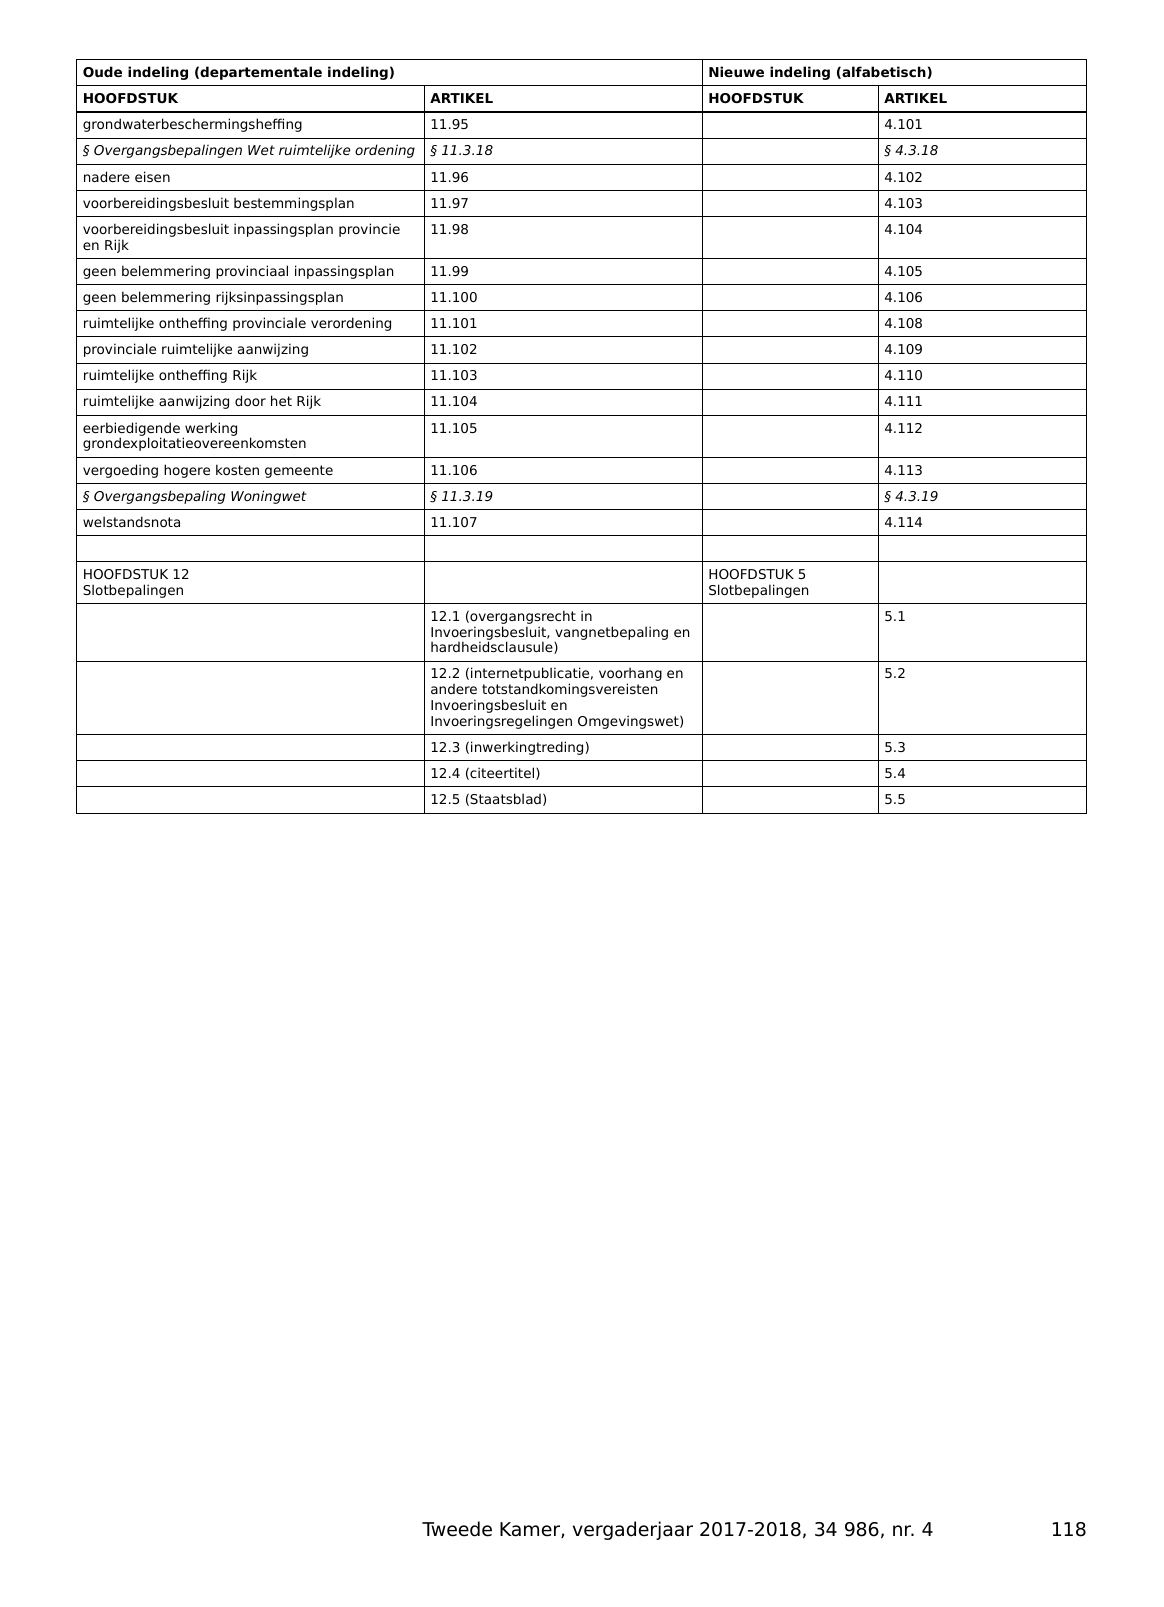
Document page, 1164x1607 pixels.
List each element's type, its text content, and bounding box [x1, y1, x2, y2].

table_cell welstandsnota [77, 510, 424, 535]
table_cell 11.104 [425, 390, 702, 415]
table_cell 11.99 [425, 259, 702, 284]
table_cell voorbereidingsbesluit inpassingsplan provincie en Rijk [77, 217, 424, 258]
table_cell § 4.3.19 [879, 484, 1086, 509]
table_cell [77, 787, 424, 812]
table_cell [703, 259, 878, 284]
table_cell 4.102 [879, 165, 1086, 190]
table_cell HOOFDSTUK 12 Slotbepalingen [77, 562, 424, 603]
table_cell [879, 562, 1086, 603]
table_cell ruimtelijke ontheffing provinciale verordening [77, 311, 424, 336]
table_cell 11.107 [425, 510, 702, 535]
table_cell [703, 416, 878, 457]
table_cell 11.95 [425, 113, 702, 137]
table_cell [703, 735, 878, 760]
table_cell 11.98 [425, 217, 702, 258]
table_cell voorbereidingsbesluit bestemmingsplan [77, 191, 424, 216]
table_cell [425, 562, 702, 603]
table_cell § 11.3.19 [425, 484, 702, 509]
table_cell [879, 536, 1086, 561]
table_cell 5.4 [879, 761, 1086, 786]
table_cell 4.111 [879, 390, 1086, 415]
table_cell [703, 364, 878, 388]
table_cell ruimtelijke aanwijzing door het Rijk [77, 390, 424, 415]
table_cell [703, 761, 878, 786]
table_cell 4.114 [879, 510, 1086, 535]
table_cell 11.102 [425, 337, 702, 362]
table_cell 4.103 [879, 191, 1086, 216]
table_header Oude indeling (departementale indeling) [77, 60, 702, 85]
table_cell 4.109 [879, 337, 1086, 362]
table_cell 12.4 (citeertitel) [425, 761, 702, 786]
table_cell [703, 285, 878, 310]
table_cell [703, 217, 878, 258]
table_cell [425, 536, 702, 561]
table_cell [703, 337, 878, 362]
table_cell [703, 191, 878, 216]
table_cell HOOFDSTUK [703, 86, 878, 111]
table_cell 11.103 [425, 364, 702, 388]
table_cell [77, 604, 424, 661]
table_cell [703, 510, 878, 535]
table_cell geen belemmering rijksinpassingsplan [77, 285, 424, 310]
table_cell 12.2 (internetpublicatie, voorhang en andere totstandkomingsvereisten Invoeringsbesluit en Invoeringsregelingen Omgevingswet) [425, 662, 702, 734]
table_cell 12.1 (overgangsrecht in Invoeringsbesluit, vangnetbepaling en hardheidsclausule) [425, 604, 702, 661]
table_cell HOOFDSTUK [77, 86, 424, 111]
table_cell 5.1 [879, 604, 1086, 661]
table_cell 11.100 [425, 285, 702, 310]
table_cell 4.108 [879, 311, 1086, 336]
table_cell 4.101 [879, 113, 1086, 137]
table_cell 4.104 [879, 217, 1086, 258]
table_cell provinciale ruimtelijke aanwijzing [77, 337, 424, 362]
table_cell 5.3 [879, 735, 1086, 760]
table_cell § 4.3.18 [879, 139, 1086, 164]
table_cell [703, 311, 878, 336]
table_cell 11.106 [425, 458, 702, 483]
table_cell § 11.3.18 [425, 139, 702, 164]
table_cell eerbiedigende werking grondexploitatieovereenkomsten [77, 416, 424, 457]
table_cell nadere eisen [77, 165, 424, 190]
table_cell [703, 113, 878, 137]
table_cell ruimtelijke ontheffing Rijk [77, 364, 424, 388]
table_cell 4.106 [879, 285, 1086, 310]
table_cell geen belemmering provinciaal inpassingsplan [77, 259, 424, 284]
table_cell vergoeding hogere kosten gemeente [77, 458, 424, 483]
table_cell [703, 458, 878, 483]
table_cell 11.97 [425, 191, 702, 216]
table_cell 5.5 [879, 787, 1086, 812]
table_cell ARTIKEL [879, 86, 1086, 111]
table_cell 11.101 [425, 311, 702, 336]
table_cell [77, 662, 424, 734]
table_cell 12.3 (inwerkingtreding) [425, 735, 702, 760]
table_cell [703, 139, 878, 164]
table_cell 4.110 [879, 364, 1086, 388]
table_cell ARTIKEL [425, 86, 702, 111]
table_cell HOOFDSTUK 5 Slotbepalingen [703, 562, 878, 603]
table_cell 4.112 [879, 416, 1086, 457]
table_cell [77, 735, 424, 760]
table_cell 5.2 [879, 662, 1086, 734]
table_cell [703, 604, 878, 661]
table_cell § Overgangsbepalingen Wet ruimtelijke ordening [77, 139, 424, 164]
table_cell [77, 536, 424, 561]
table_cell 4.113 [879, 458, 1086, 483]
table_cell [703, 662, 878, 734]
table_cell [703, 536, 878, 561]
table_cell [703, 484, 878, 509]
table_cell 4.105 [879, 259, 1086, 284]
table_cell grondwaterbeschermingsheffing [77, 113, 424, 137]
table_cell [703, 787, 878, 812]
table_cell § Overgangsbepaling Woningwet [77, 484, 424, 509]
table_cell [703, 390, 878, 415]
table_cell [77, 761, 424, 786]
table_cell 11.96 [425, 165, 702, 190]
table_cell [703, 165, 878, 190]
table_cell 11.105 [425, 416, 702, 457]
table_header Nieuwe indeling (alfabetisch) [703, 60, 1086, 85]
table_cell 12.5 (Staatsblad) [425, 787, 702, 812]
